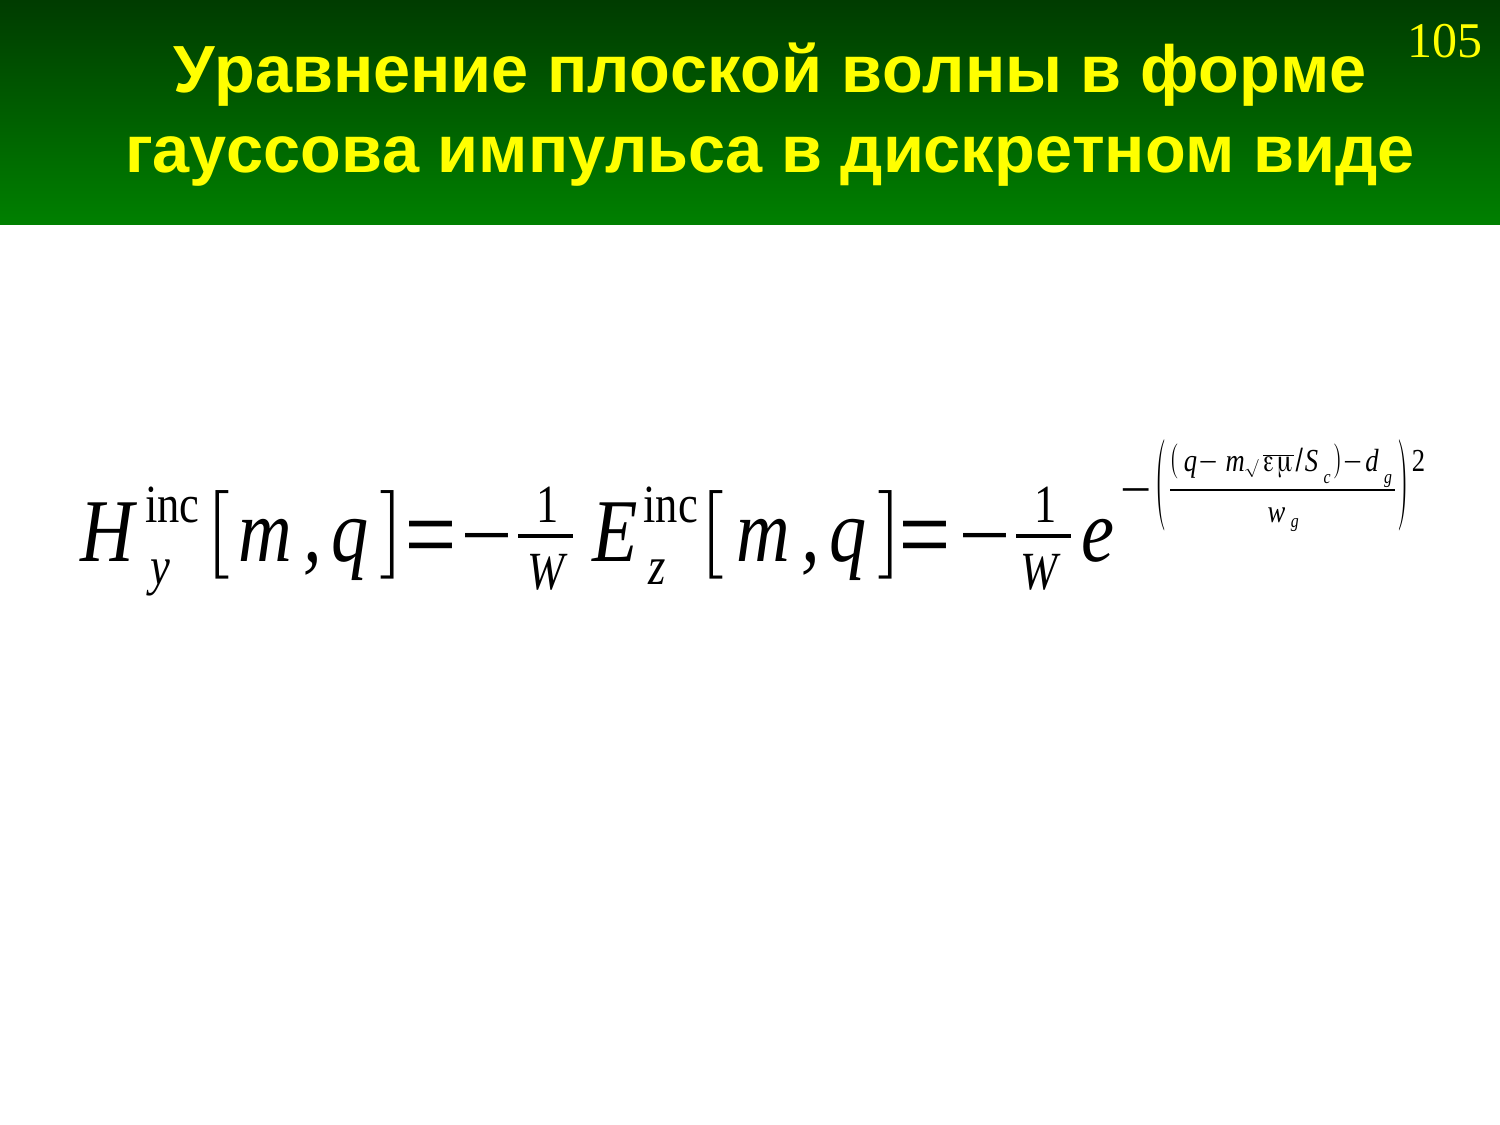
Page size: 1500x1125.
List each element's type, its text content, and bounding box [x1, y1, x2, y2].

chart [56, 438, 1444, 602]
title Уравнение плоской волны в форме гауссова импульса в дискретном виде [100, 7, 1441, 204]
